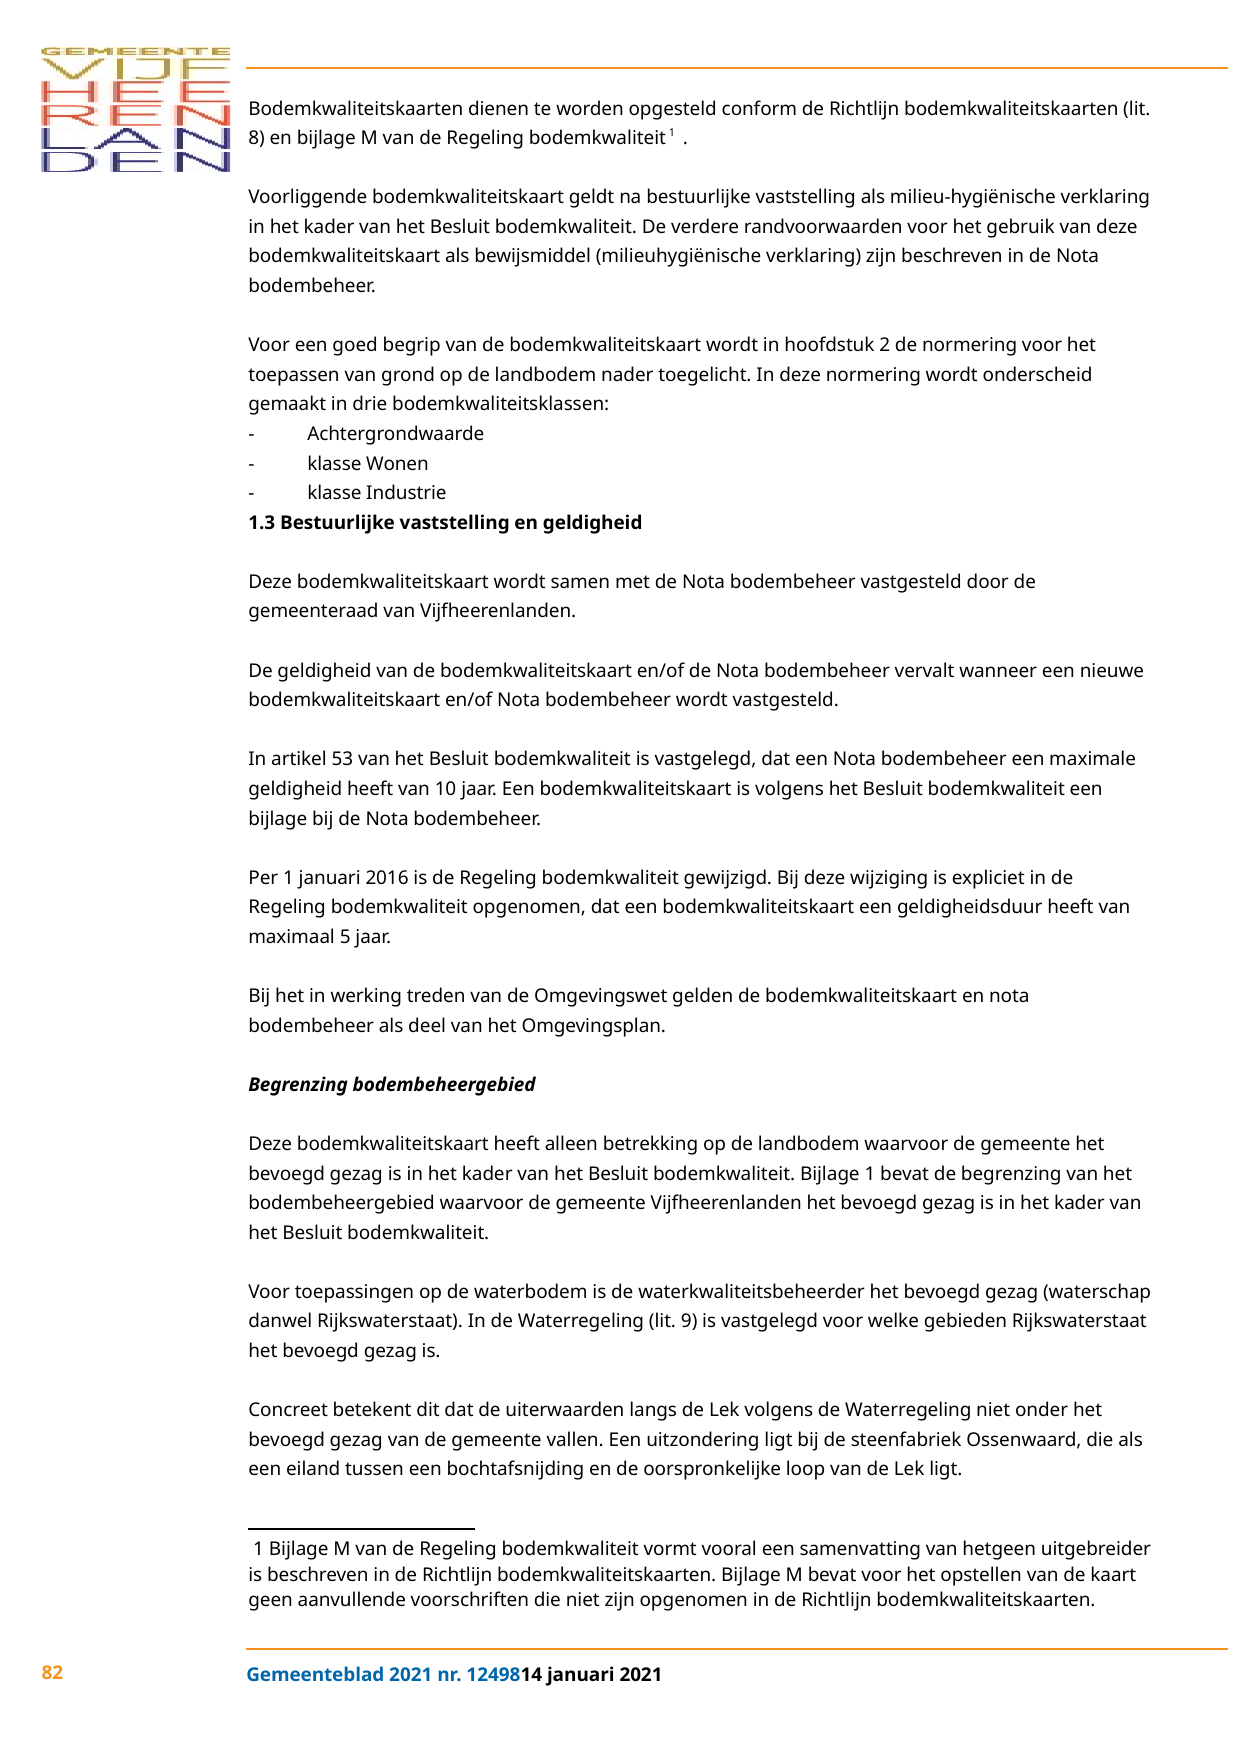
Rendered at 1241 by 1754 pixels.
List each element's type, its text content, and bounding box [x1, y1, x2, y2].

text Begrenzing bodembeheergebied [248, 1071, 1152, 1097]
text 1.3 Bestuurlijke vaststelling en geldigheid [248, 509, 1152, 535]
text Per 1 januari 2016 is de Regeling bodemkwaliteit gewijzigd. Bij deze wijziging is expliciet in de Regeling bodemkwaliteit opgenomen, dat een bodemkwaliteitskaart een geldigheidsduur heeft van maximaal 5 jaar. [248, 864, 1152, 949]
text Bij het in werking treden van de Omgevingswet gelden de bodemkwaliteitskaart en nota bodembeheer als deel van het Omgevingsplan. [248, 982, 1152, 1038]
list Achtergrondwaarde [248, 420, 1152, 446]
text Voor toepassingen op de waterbodem is de waterkwaliteitsbeheerder het bevoegd gezag (waterschap danwel Rijkswaterstaat). In de Waterregeling (lit. 9) is vastgelegd voor welke gebieden Rijkswaterstaat het bevoegd gezag is. [248, 1278, 1152, 1363]
text Bodemkwaliteitskaarten dienen te worden opgesteld conform de Richtlijn bodemkwaliteitskaarten (lit. 8) en bijlage M van de Regeling bodemkwaliteit . [248, 95, 1152, 150]
list klasse Wonen [248, 450, 1152, 476]
text In artikel 53 van het Besluit bodemkwaliteit is vastgelegd, dat een Nota bodembeheer een maximale geldigheid heeft van 10 jaar. Een bodemkwaliteitskaart is volgens het Besluit bodemkwaliteit een bijlage bij de Nota bodembeheer. [248, 746, 1152, 831]
text Concreet betekent dit dat de uiterwaarden langs de Lek volgens de Waterregeling niet onder het bevoegd gezag van de gemeente vallen. Een uitzondering ligt bij de steenfabriek Ossenwaard, die als een eiland tussen een bochtafsnijding en de oorspronkelijke loop van de Lek ligt. [248, 1396, 1152, 1481]
text Voor een goed begrip van de bodemkwaliteitskaart wordt in hoofdstuk 2 de normering voor het toepassen van grond op de landbodem nader toegelicht. In deze normering wordt onderscheid gemaakt in drie bodemkwaliteitsklassen: [248, 331, 1152, 416]
text Bijlage M van de Regeling bodemkwaliteit vormt vooral een samenvatting van hetgeen uitgebreider is beschreven in de Richtlijn bodemkwaliteitskaarten. Bijlage M bevat voor het opstellen van de kaart geen aanvullende voorschriften die niet zijn opgenomen in de Richtlijn bodemkwaliteitskaarten. [248, 1535, 1152, 1612]
picture [41, 47, 231, 172]
list klasse Industrie [248, 479, 1152, 505]
text Voorliggende bodemkwaliteitskaart geldt na bestuurlijke vaststelling als milieu-hygiënische verklaring in het kader van het Besluit bodemkwaliteit. De verdere randvoorwaarden voor het gebruik van deze bodemkwaliteitskaart als bewijsmiddel (milieuhygiënische verklaring) zijn beschreven in de Nota bodembeheer. [248, 183, 1152, 298]
text De geldigheid van de bodemkwaliteitskaart en/of de Nota bodembeheer vervalt wanneer een nieuwe bodemkwaliteitskaart en/of Nota bodembeheer wordt vastgesteld. [248, 657, 1152, 712]
text Deze bodemkwaliteitskaart heeft alleen betrekking op de landbodem waarvoor de gemeente het bevoegd gezag is in het kader van het Besluit bodemkwaliteit. Bijlage 1 bevat de begrenzing van het bodembeheergebied waarvoor de gemeente Vijfheerenlanden het bevoegd gezag is in het kader van het Besluit bodemkwaliteit. [248, 1130, 1152, 1245]
text Deze bodemkwaliteitskaart wordt samen met de Nota bodembeheer vastgesteld door de gemeenteraad van Vijfheerenlanden. [248, 568, 1152, 623]
